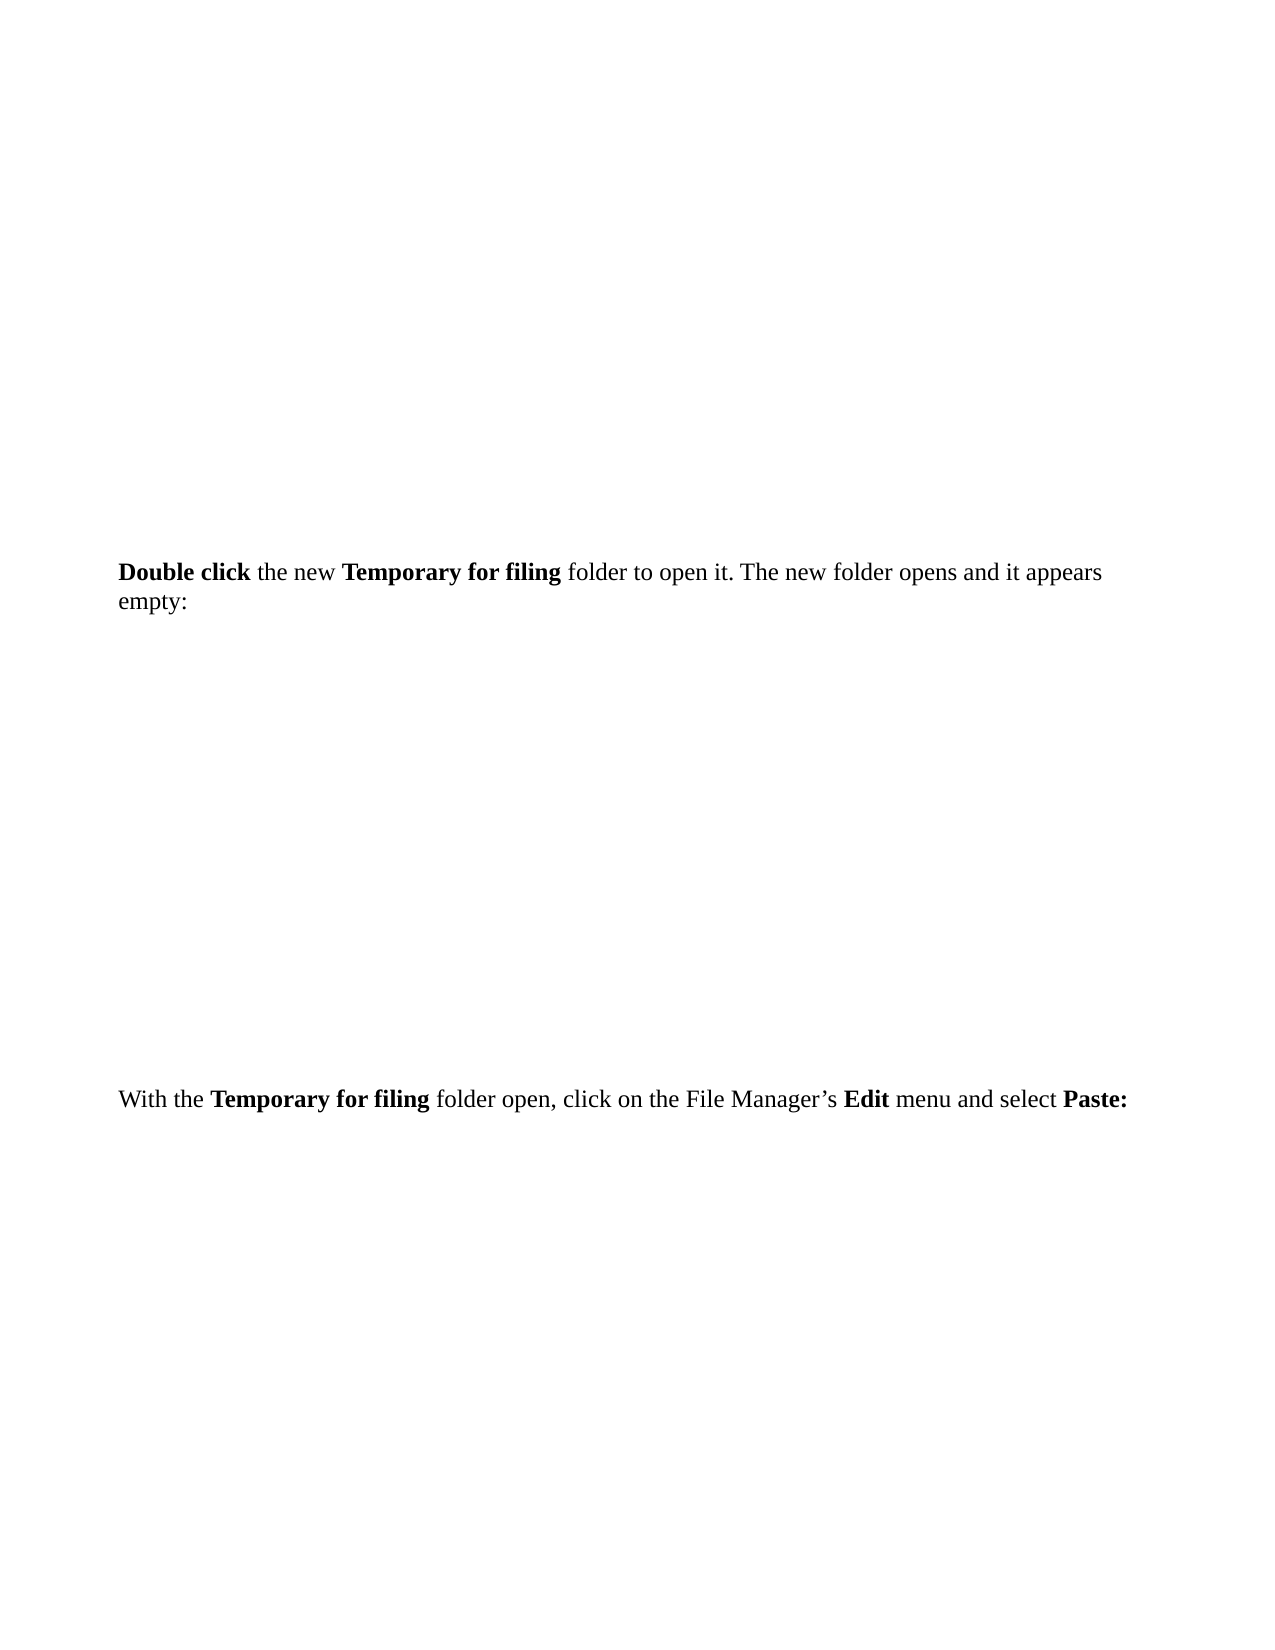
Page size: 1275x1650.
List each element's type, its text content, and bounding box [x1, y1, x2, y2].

text With the Temporary for filing folder open, click on the File Manager’s Edit menu and select Paste: [118, 1084, 1157, 1112]
text Double click the new Temporary for filing folder to open it. The new folder opens and it appears empty: [118, 557, 1157, 615]
